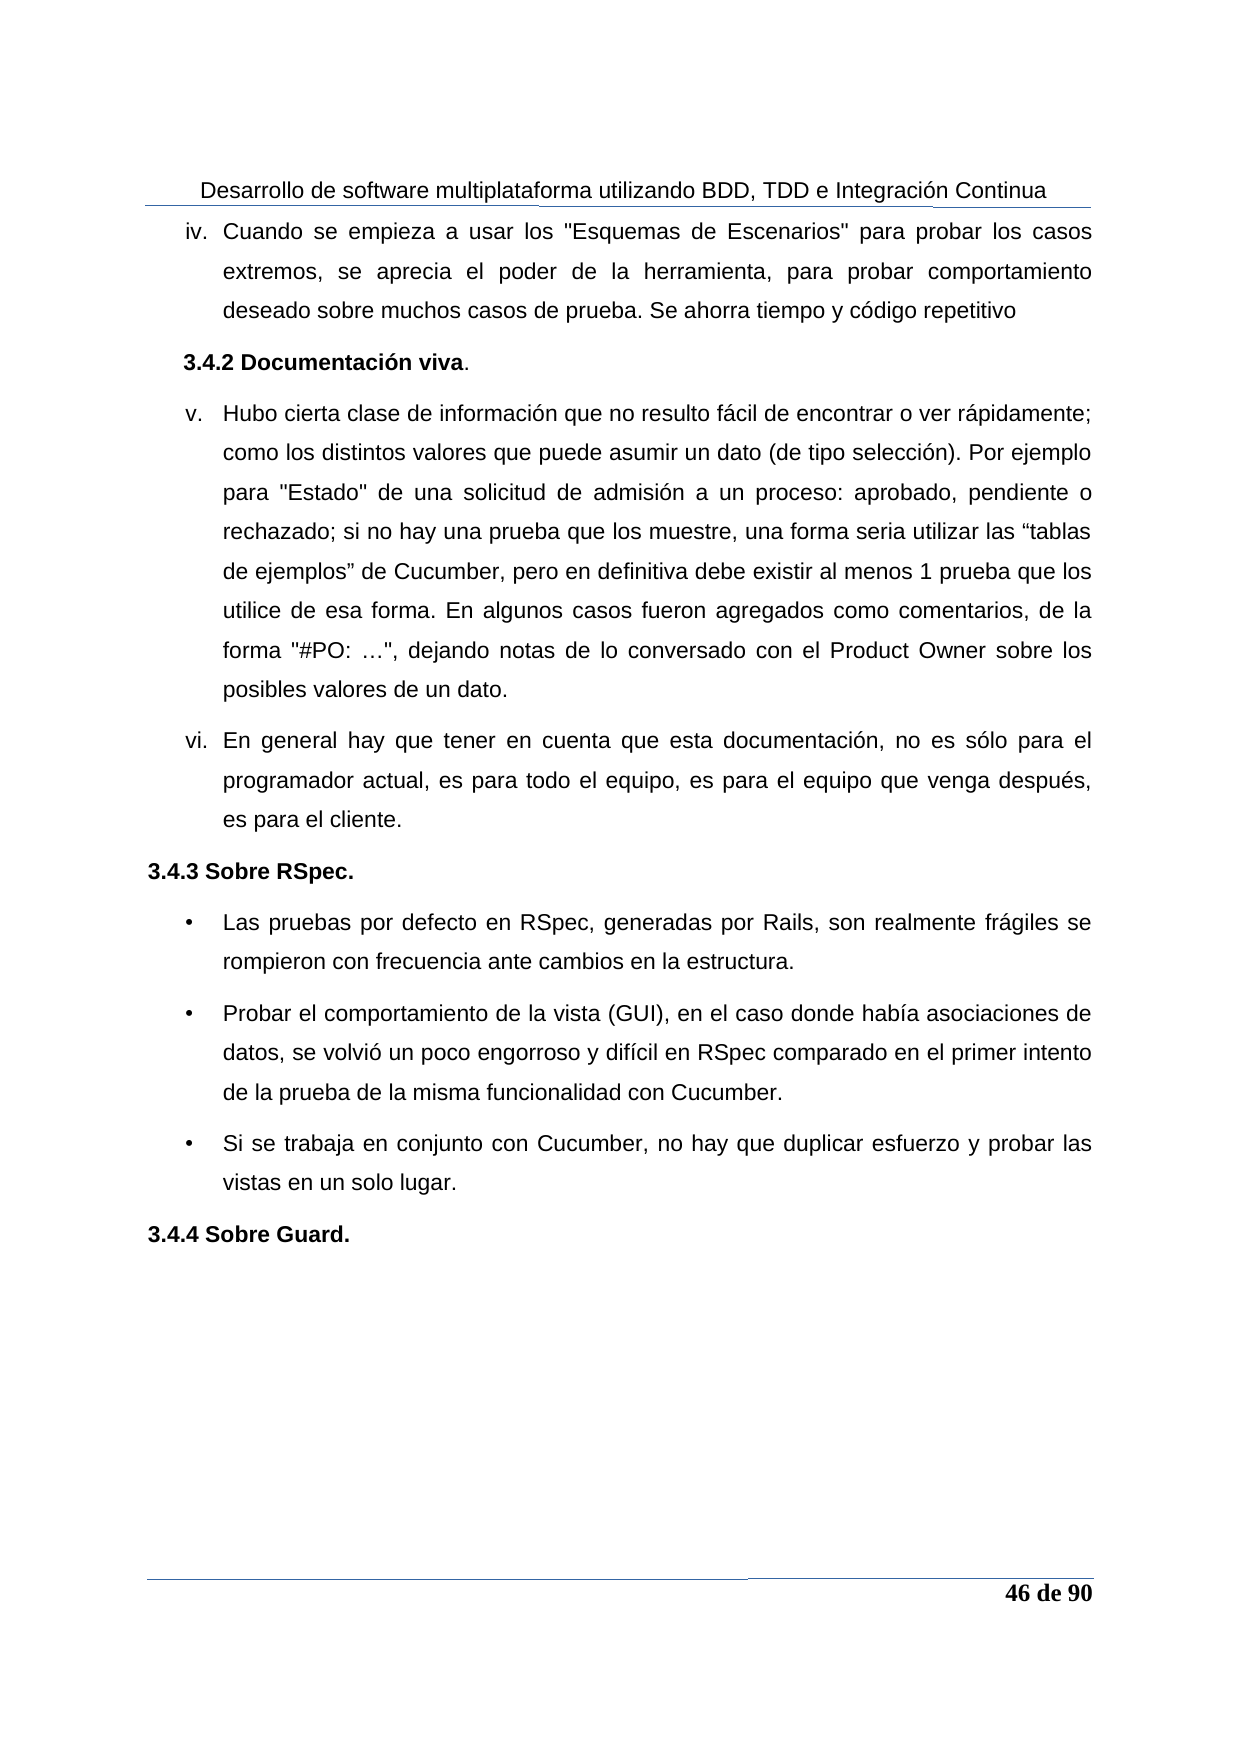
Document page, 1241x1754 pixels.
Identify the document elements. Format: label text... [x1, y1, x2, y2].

list Hubo cierta clase de información que no resulto fácil de encontrar o ver rápidamente; como los distintos valores que puede asumir un dato (de tipo selección). Por ejemplo para "Estado" de una solicitud de admisión a un proceso: aprobado, pendiente o rechazado; si no hay una prueba que los muestre, una forma seria utilizar las “tablas de ejemplos” de Cucumber, pero en definitiva debe existir al menos 1 prueba que los utilice de esa forma. En algunos casos fueron agregados como comentarios, de la forma "#PO: …", dejando notas de lo conversado con el Product Owner sobre los posibles valores de un dato. [185, 400, 1093, 702]
list En general hay que tener en cuenta que esta documentación, no es sólo para el programador actual, es para todo el equipo, es para el equipo que venga después, es para el cliente. [185, 727, 1093, 833]
text 3.4.4 Sobre Guard. [148, 1221, 1093, 1247]
list Probar el comportamiento de la vista (GUI), en el caso donde había asociaciones de datos, se volvió un poco engorroso y difícil en RSpec comparado en el primer intento de la prueba de la misma funcionalidad con Cucumber. [185, 999, 1093, 1105]
list 3.4.2 Documentación viva. [148, 348, 1093, 375]
text 3.4.3 Sobre RSpec. [148, 858, 1093, 884]
list Las pruebas por defecto en RSpec, generadas por Rails, son realmente frágiles se rompieron con frecuencia ante cambios en la estructura. [185, 909, 1093, 975]
list Cuando se empieza a usar los "Esquemas de Escenarios" para probar los casos extremos, se aprecia el poder de la herramienta, para probar comportamiento deseado sobre muchos casos de prueba. Se ahorra tiempo y código repetitivo [185, 218, 1093, 324]
list Si se trabaja en conjunto con Cucumber, no hay que duplicar esfuerzo y probar las vistas en un solo lugar. [185, 1130, 1093, 1196]
